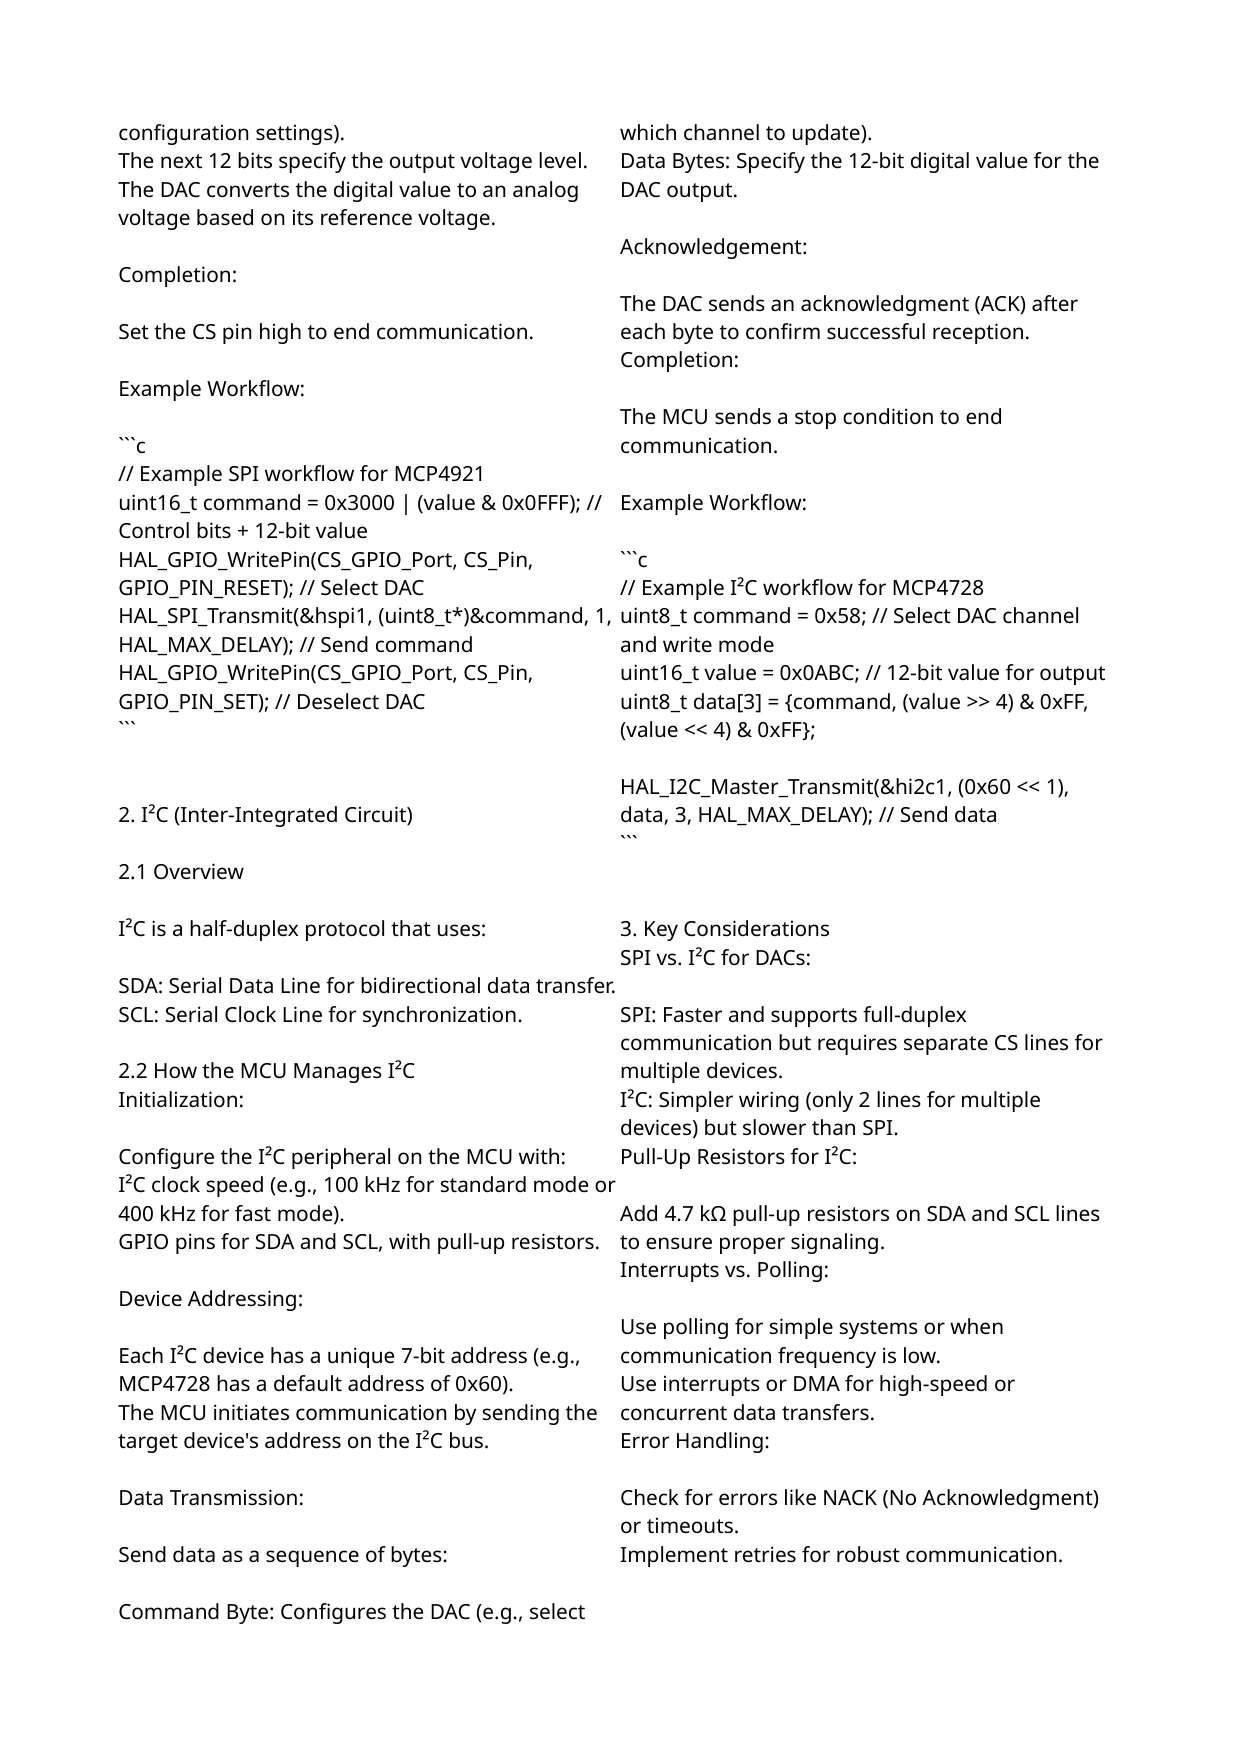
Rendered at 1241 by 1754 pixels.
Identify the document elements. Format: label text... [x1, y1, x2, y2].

text Data Bytes: Specify the 12-bit digital value for the DAC output. [620, 147, 1122, 203]
text Interrupts vs. Polling: [620, 1256, 1122, 1284]
text uint8_t data[3] = {command, (value >> 4) & 0xFF, (value << 4) & 0xFF}; [620, 687, 1122, 744]
text Data Transmission: [118, 1483, 620, 1512]
text ```c [118, 431, 620, 459]
text uint8_t command = 0x58; // Select DAC channel and write mode [620, 602, 1122, 658]
text SPI: Faster and supports full-duplex communication but requires separate CS lines for multiple devices. [620, 1000, 1122, 1085]
text 2. I²C (Inter-Integrated Circuit) [118, 801, 620, 829]
text The DAC converts the digital value to an analog voltage based on its reference voltage. [118, 175, 620, 232]
text I²C clock speed (e.g., 100 kHz for standard mode or 400 kHz for fast mode). [118, 1170, 620, 1227]
text Completion: [118, 260, 620, 289]
text Initialization: [118, 1085, 620, 1113]
text GPIO pins for SDA and SCL, with pull-up resistors. [118, 1227, 620, 1256]
text Check for errors like NACK (No Acknowledgment) or timeouts. [620, 1483, 1122, 1540]
text 2.2 How the MCU Manages I²C [118, 1057, 620, 1085]
text HAL_SPI_Transmit(&hspi1, (uint8_t*)&command, 1, HAL_MAX_DELAY); // Send command [118, 602, 620, 658]
text Implement retries for robust communication. [620, 1540, 1122, 1568]
text uint16_t value = 0x0ABC; // 12-bit value for output [620, 658, 1122, 687]
text uint16_t command = 0x3000 | (value & 0x0FFF); // Control bits + 12-bit value [118, 488, 620, 545]
text The DAC sends an acknowledgment (ACK) after each byte to confirm successful reception. [620, 289, 1122, 346]
text HAL_I2C_Master_Transmit(&hi2c1, (0x60 << 1), data, 3, HAL_MAX_DELAY); // Send data [620, 772, 1122, 829]
text I²C: Simpler wiring (only 2 lines for multiple devices) but slower than SPI. [620, 1085, 1122, 1142]
text Configure the I²C peripheral on the MCU with: [118, 1142, 620, 1170]
text I²C is a half-duplex protocol that uses: [118, 914, 620, 943]
text HAL_GPIO_WritePin(CS_GPIO_Port, CS_Pin, GPIO_PIN_RESET); // Select DAC [118, 545, 620, 602]
text // Example SPI workflow for MCP4921 [118, 459, 620, 488]
text Set the CS pin high to end communication. [118, 317, 620, 346]
text The MCU sends a stop condition to end communication. [620, 402, 1122, 459]
text 2.1 Overview [118, 857, 620, 886]
text SDA: Serial Data Line for bidirectional data transfer. [118, 971, 620, 1000]
text The MCU initiates communication by sending the target device's address on the I²C bus. [118, 1398, 620, 1455]
text // Example I²C workflow for MCP4728 [620, 573, 1122, 602]
text Example Workflow: [620, 488, 1122, 516]
text The next 12 bits specify the output voltage level. [118, 147, 620, 175]
text Use interrupts or DMA for high-speed or concurrent data transfers. [620, 1369, 1122, 1426]
text Completion: [620, 346, 1122, 374]
text Command Byte: Configures the DAC (e.g., select [118, 1597, 620, 1625]
text which channel to update). [620, 118, 1122, 147]
text configuration settings). [118, 118, 620, 147]
text HAL_GPIO_WritePin(CS_GPIO_Port, CS_Pin, GPIO_PIN_SET); // Deselect DAC [118, 658, 620, 715]
text Each I²C device has a unique 7-bit address (e.g., MCP4728 has a default address of 0x60). [118, 1341, 620, 1398]
text Acknowledgement: [620, 232, 1122, 260]
text ``` [620, 829, 1122, 857]
text 3. Key Considerations [620, 914, 1122, 943]
text Use polling for simple systems or when communication frequency is low. [620, 1312, 1122, 1369]
text Device Addressing: [118, 1284, 620, 1312]
text ```c [620, 545, 1122, 573]
text Example Workflow: [118, 374, 620, 402]
text SPI vs. I²C for DACs: [620, 943, 1122, 971]
text Error Handling: [620, 1426, 1122, 1455]
text ``` [118, 715, 620, 744]
text Pull-Up Resistors for I²C: [620, 1142, 1122, 1170]
text SCL: Serial Clock Line for synchronization. [118, 1000, 620, 1028]
text Add 4.7 kΩ pull-up resistors on SDA and SCL lines to ensure proper signaling. [620, 1199, 1122, 1256]
text Send data as a sequence of bytes: [118, 1540, 620, 1568]
